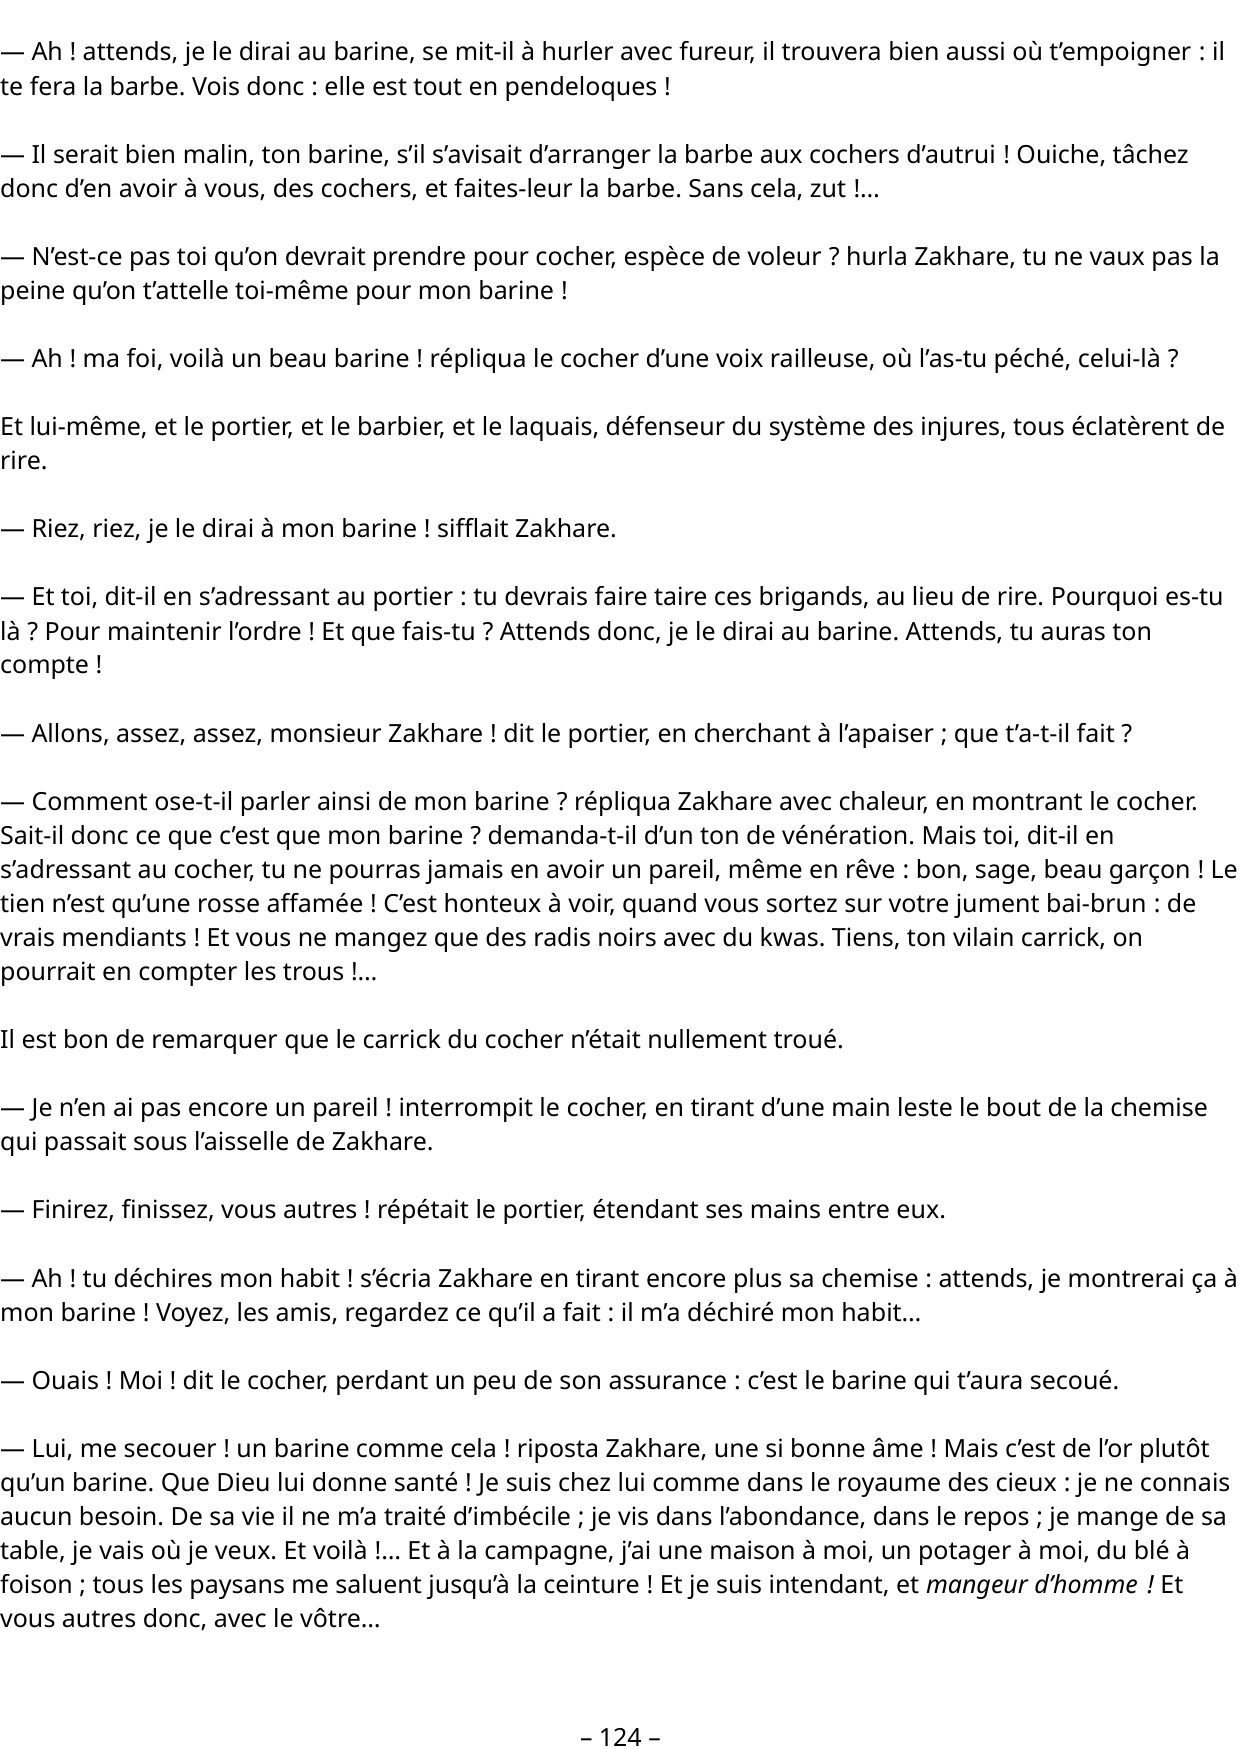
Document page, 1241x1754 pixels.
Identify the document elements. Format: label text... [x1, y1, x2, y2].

text — Riez, riez, je le dirai à mon barine ! sifflait Zakhare. [0, 511, 1240, 545]
text — Finirez, finissez, vous autres ! répétait le portier, étendant ses mains entre eux. [0, 1192, 1240, 1226]
text Il est bon de remarquer que le carrick du cocher n’était nullement troué. [0, 1022, 1240, 1056]
text — Ouais ! Moi ! dit le cocher, perdant un peu de son assurance : c’est le barine qui t’aura secoué. [0, 1362, 1240, 1397]
text — Ah ! ma foi, voilà un beau barine ! répliqua le cocher d’une voix railleuse, où l’as-tu péché, celui-là ? [0, 341, 1240, 375]
text — Ah ! attends, je le dirai au barine, se mit-il à hurler avec fureur, il trouvera bien aussi où t’empoigner : il te fera la barbe. Vois donc : elle est tout en pendeloques ! [0, 34, 1240, 102]
text — Je n’en ai pas encore un pareil ! interrompit le cocher, en tirant d’une main leste le bout de la chemise qui passait sous l’aisselle de Zakhare. [0, 1090, 1240, 1158]
text — N’est-ce pas toi qu’on devrait prendre pour cocher, espèce de voleur ? hurla Zakhare, tu ne vaux pas la peine qu’on t’attelle toi-même pour mon barine ! [0, 238, 1240, 307]
text — Il serait bien malin, ton barine, s’il s’avisait d’arranger la barbe aux cochers d’autrui ! Ouiche, tâchez donc d’en avoir à vous, des cochers, et faites-leur la barbe. Sans cela, zut !… [0, 136, 1240, 204]
text — Lui, me secouer ! un barine comme cela ! riposta Zakhare, une si bonne âme ! Mais c’est de l’or plutôt qu’un barine. Que Dieu lui donne santé ! Je suis chez lui comme dans le royaume des cieux : je ne connais aucun besoin. De sa vie il ne m’a traité d’imbécile ; je vis dans l’abondance, dans le repos ; je mange de sa table, je vais où je veux. Et voilà !… Et à la campagne, j’ai une maison à moi, un potager à moi, du blé à foison ; tous les paysans me saluent jusqu’à la ceinture ! Et je suis intendant, et mangeur d’homme ! Et vous autres donc, avec le vôtre… [0, 1431, 1240, 1635]
text — Ah ! tu déchires mon habit ! s’écria Zakhare en tirant encore plus sa chemise : attends, je montrerai ça à mon barine ! Voyez, les amis, regardez ce qu’il a fait : il m’a déchiré mon habit… [0, 1260, 1240, 1328]
text — Comment ose-t-il parler ainsi de mon barine ? répliqua Zakhare avec chaleur, en montrant le cocher. Sait-il donc ce que c’est que mon barine ? demanda-t-il d’un ton de vénération. Mais toi, dit-il en s’adressant au cocher, tu ne pourras jamais en avoir un pareil, même en rêve : bon, sage, beau garçon ! Le tien n’est qu’une rosse affamée ! C’est honteux à voir, quand vous sortez sur votre jument bai-brun : de vrais mendiants ! Et vous ne mangez que des radis noirs avec du kwas. Tiens, ton vilain carrick, on pourrait en compter les trous !… [0, 783, 1240, 988]
text — Et toi, dit-il en s’adressant au portier : tu devrais faire taire ces brigands, au lieu de rire. Pourquoi es-tu là ? Pour maintenir l’ordre ! Et que fais-tu ? Attends donc, je le dirai au barine. Attends, tu auras ton compte ! [0, 579, 1240, 681]
text Et lui-même, et le portier, et le barbier, et le laquais, défenseur du système des injures, tous éclatèrent de rire. [0, 409, 1240, 477]
text — Allons, assez, assez, monsieur Zakhare ! dit le portier, en cherchant à l’apaiser ; que t’a-t-il fait ? [0, 715, 1240, 749]
